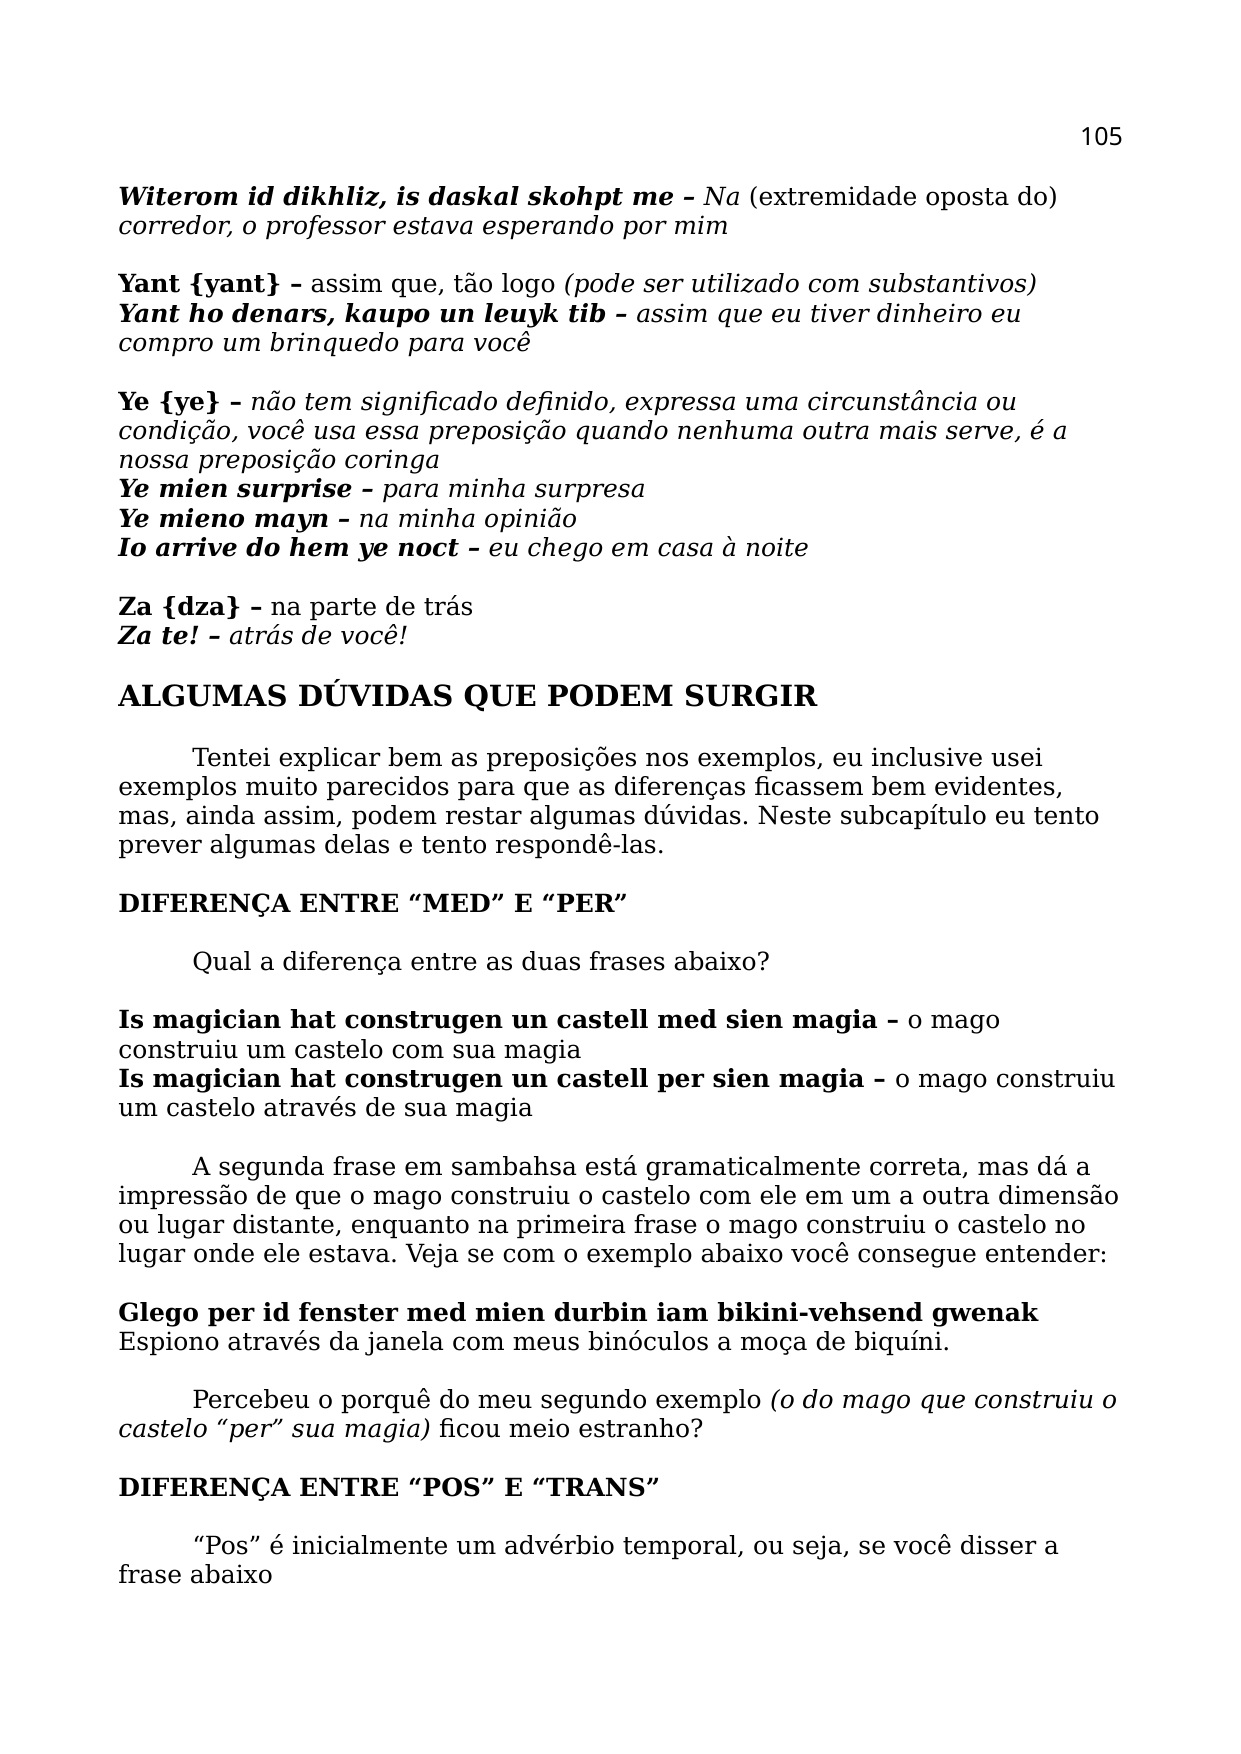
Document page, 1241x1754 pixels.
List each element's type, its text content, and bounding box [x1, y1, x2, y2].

text Is magician hat construgen un castell per sien magia – o mago construiu um castelo através de sua magia [118, 1064, 1123, 1123]
text Ye mien surprise – para minha surpresa [118, 474, 1123, 503]
text Qual a diferença entre as duas frases abaixo? [118, 947, 1123, 976]
text Za te! – atrás de você! [118, 621, 1123, 650]
subtitle ALGUMAS DÚVIDAS QUE PODEM SURGIR [118, 679, 1123, 714]
text Glego per id fenster med mien durbin iam bikini-vehsend gwenak [118, 1298, 1123, 1327]
text Ye mieno mayn – na minha opinião [118, 503, 1123, 533]
text Witerom id dikhliz, is daskal skohpt me – Na (extremidade oposta do) corredor, o professor estava esperando por mim [118, 182, 1123, 240]
text Za {dza} – na parte de trás [118, 591, 1123, 621]
text Percebeu o porquê do meu segundo exemplo (o do mago que construiu o castelo “per” sua magia) ficou meio estranho? [118, 1385, 1123, 1444]
text “Pos” é inicialmente um advérbio temporal, ou seja, se você disser a frase abaixo [118, 1531, 1123, 1590]
text Espiono através da janela com meus binóculos a moça de biquíni. [118, 1327, 1123, 1356]
text A segunda frase em sambahsa está gramaticalmente correta, mas dá a impressão de que o mago construiu o castelo com ele em um a outra dimensão ou lugar distante, enquanto na primeira frase o mago construiu o castelo no lugar onde ele estava. Veja se com o exemplo abaixo você consegue entender: [118, 1152, 1123, 1268]
subtitle DIFERENÇA ENTRE “POS” E “TRANS” [118, 1473, 1123, 1502]
text Yant ho denars, kaupo un leuyk tib – assim que eu tiver dinheiro eu compro um brinquedo para você [118, 299, 1123, 357]
text Io arrive do hem ye noct – eu chego em casa à noite [118, 533, 1123, 562]
text Ye {ye} – não tem significado definido, expressa uma circunstância ou condição, você usa essa preposição quando nenhuma outra mais serve, é a nossa preposição coringa [118, 386, 1123, 474]
text Tentei explicar bem as preposições nos exemplos, eu inclusive usei exemplos muito parecidos para que as diferenças ficassem bem evidentes, mas, ainda assim, podem restar algumas dúvidas. Neste subcapítulo eu tento prever algumas delas e tento respondê-las. [118, 743, 1123, 859]
text Yant {yant} – assim que, tão logo (pode ser utilizado com substantivos) [118, 269, 1123, 299]
subtitle DIFERENÇA ENTRE “MED” E “PER” [118, 889, 1123, 918]
text Is magician hat construgen un castell med sien magia – o mago construiu um castelo com sua magia [118, 1006, 1123, 1064]
